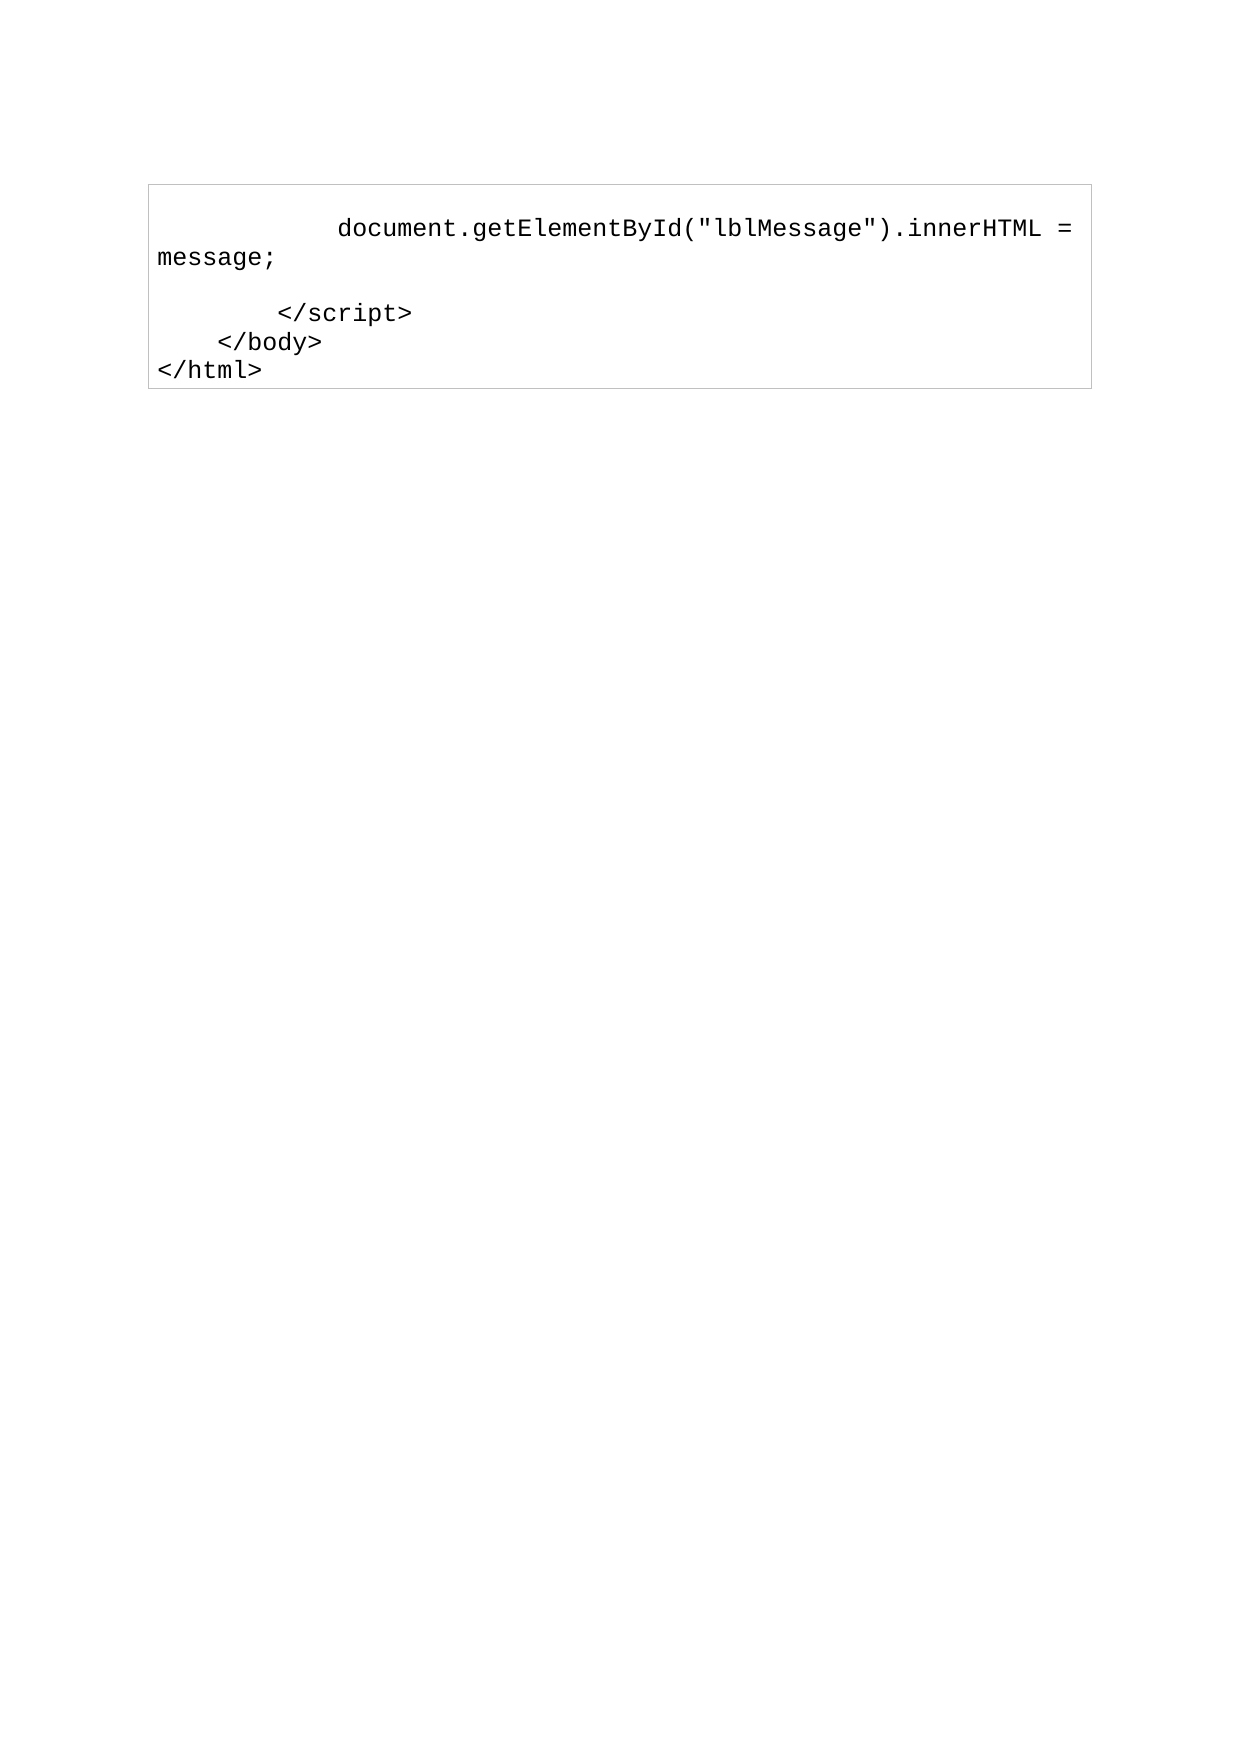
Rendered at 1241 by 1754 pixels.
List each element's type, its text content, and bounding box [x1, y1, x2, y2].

text </body> [149, 326, 1091, 354]
text </script> [149, 298, 1091, 326]
text document.getElementById("lblMessage").innerHTML = message; [149, 213, 1091, 272]
text </html> [149, 354, 1091, 388]
